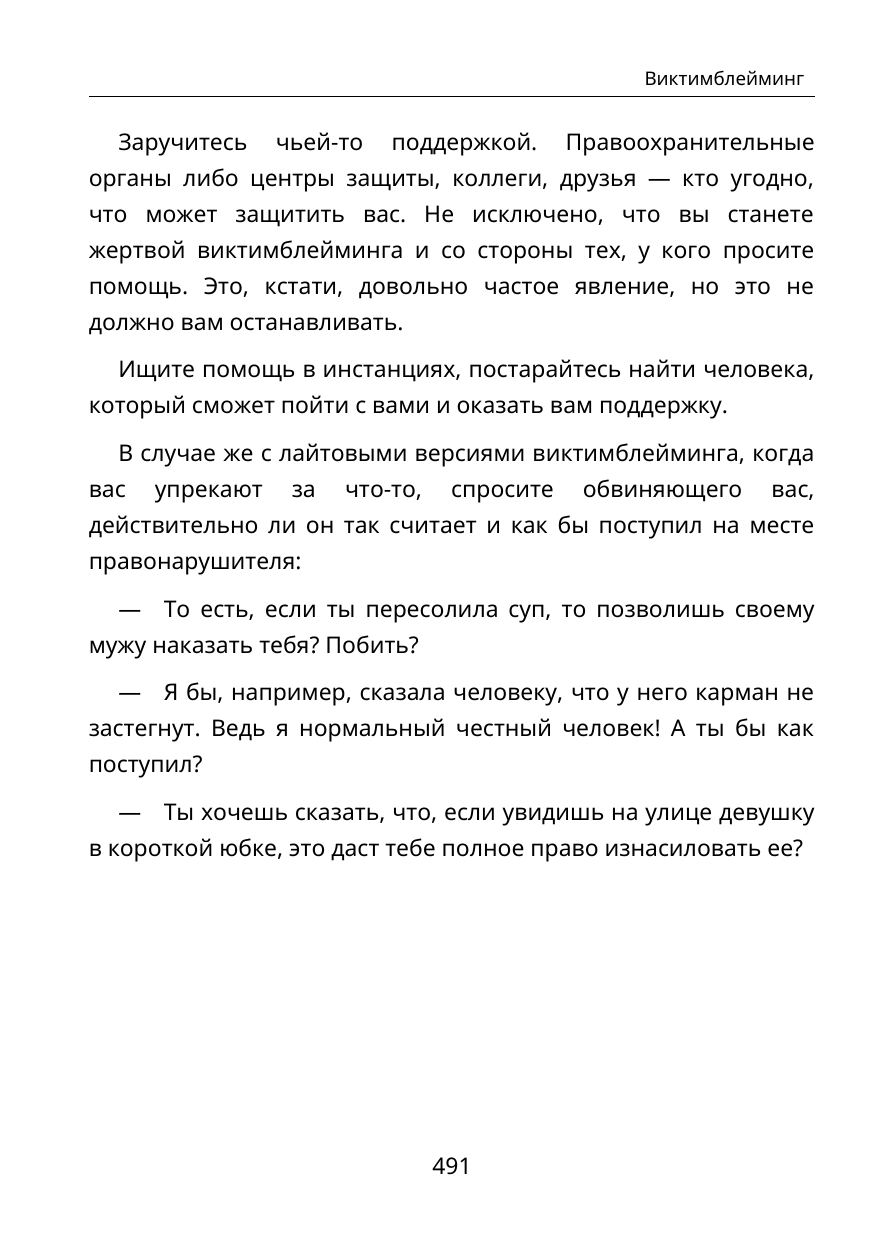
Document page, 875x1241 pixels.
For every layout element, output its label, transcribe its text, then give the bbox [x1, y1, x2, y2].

text В случае же с лайтовыми версиями виктимблейминга, когда вас упрекают за что-то, спросите обвиняющего вас, действительно ли он так считает и как бы поступил на месте правонарушителя: [88, 437, 815, 576]
text Ищите помощь в инстанциях, постарайтесь найти человека, который сможет пойти с вами и оказать вам поддержку. [88, 353, 815, 421]
text Заручитесь чьей-то поддержкой. Правоохранительные органы либо центры защиты, коллеги, друзья — кто угодно, что может защитить вас. Не исключено, что вы станете жертвой виктимблейминга и со стороны тех, у кого просите помощь. Это, кстати, довольно частое явление, но это не должно вам останавливать. [88, 126, 815, 337]
list Я бы, например, сказала человеку, что у него карман не застегнут. Ведь я нормальный честный человек! А ты бы как поступил? [88, 676, 815, 779]
list То есть, если ты пересолила суп, то позволишь своему мужу наказать тебя? Побить? [88, 593, 815, 660]
list Ты хочешь сказать, что, если увидишь на улице девушку в короткой юбке, это даст тебе полное право изнасиловать ее? [88, 796, 815, 863]
